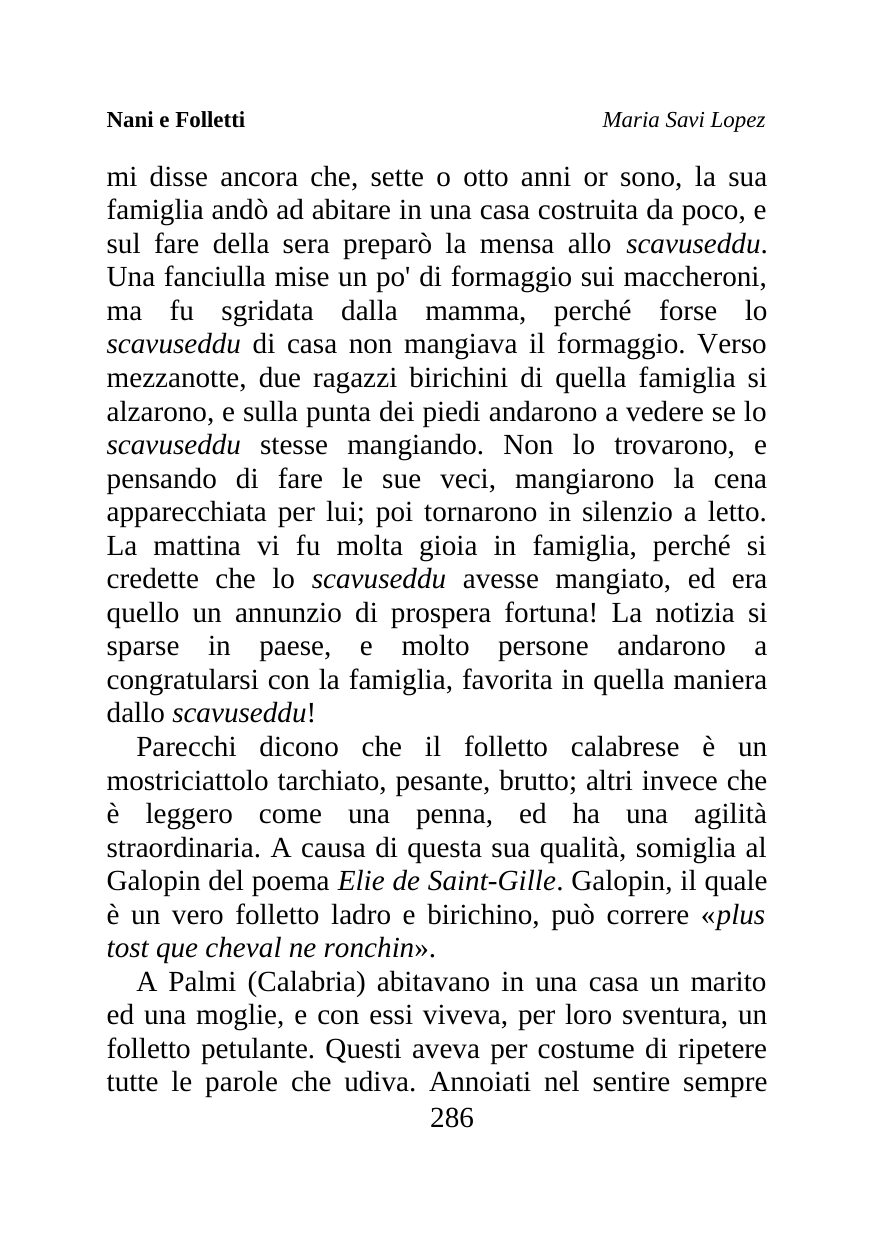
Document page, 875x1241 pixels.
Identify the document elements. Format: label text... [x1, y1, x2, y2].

text Parecchi dicono che il folletto calabrese è un mostriciattolo tarchiato, pesante, brutto; altri invece che è leggero come una penna, ed ha una agilità straordinaria. A causa di questa sua qualità, somiglia al Galopin del poema Elie de Saint-Gille. Galopin, il quale è un vero folletto ladro e birichino, può correre «plus tost que cheval ne ronchin». [106, 729, 768, 964]
text mi disse ancora che, sette o otto anni or sono, la sua famiglia andò ad abitare in una casa costruita da poco, e sul fare della sera preparò la mensa allo scavuseddu. Una fanciulla mise un po' di formaggio sui maccheroni, ma fu sgridata dalla mamma, perché forse lo scavuseddu di casa non mangiava il formaggio. Verso mezzanotte, due ragazzi birichini di quella famiglia si alzarono, e sulla punta dei piedi andarono a vedere se lo scavuseddu stesse mangiando. Non lo trovarono, e pensando di fare le sue veci, mangiarono la cena apparecchiata per lui; poi tornarono in silenzio a letto. La mattina vi fu molta gioia in famiglia, perché si credette che lo scavuseddu avesse mangiato, ed era quello un annunzio di prospera fortuna! La notizia si sparse in paese, e molto persone andarono a congratularsi con la famiglia, favorita in quella maniera dallo scavuseddu! [106, 159, 768, 729]
text A Palmi (Calabria) abitavano in una casa un marito ed una moglie, e con essi viveva, per loro sventura, un folletto petulante. Questi aveva per costume di ripetere tutte le parole che udiva. Annoiati nel sentire sempre [106, 964, 768, 1098]
